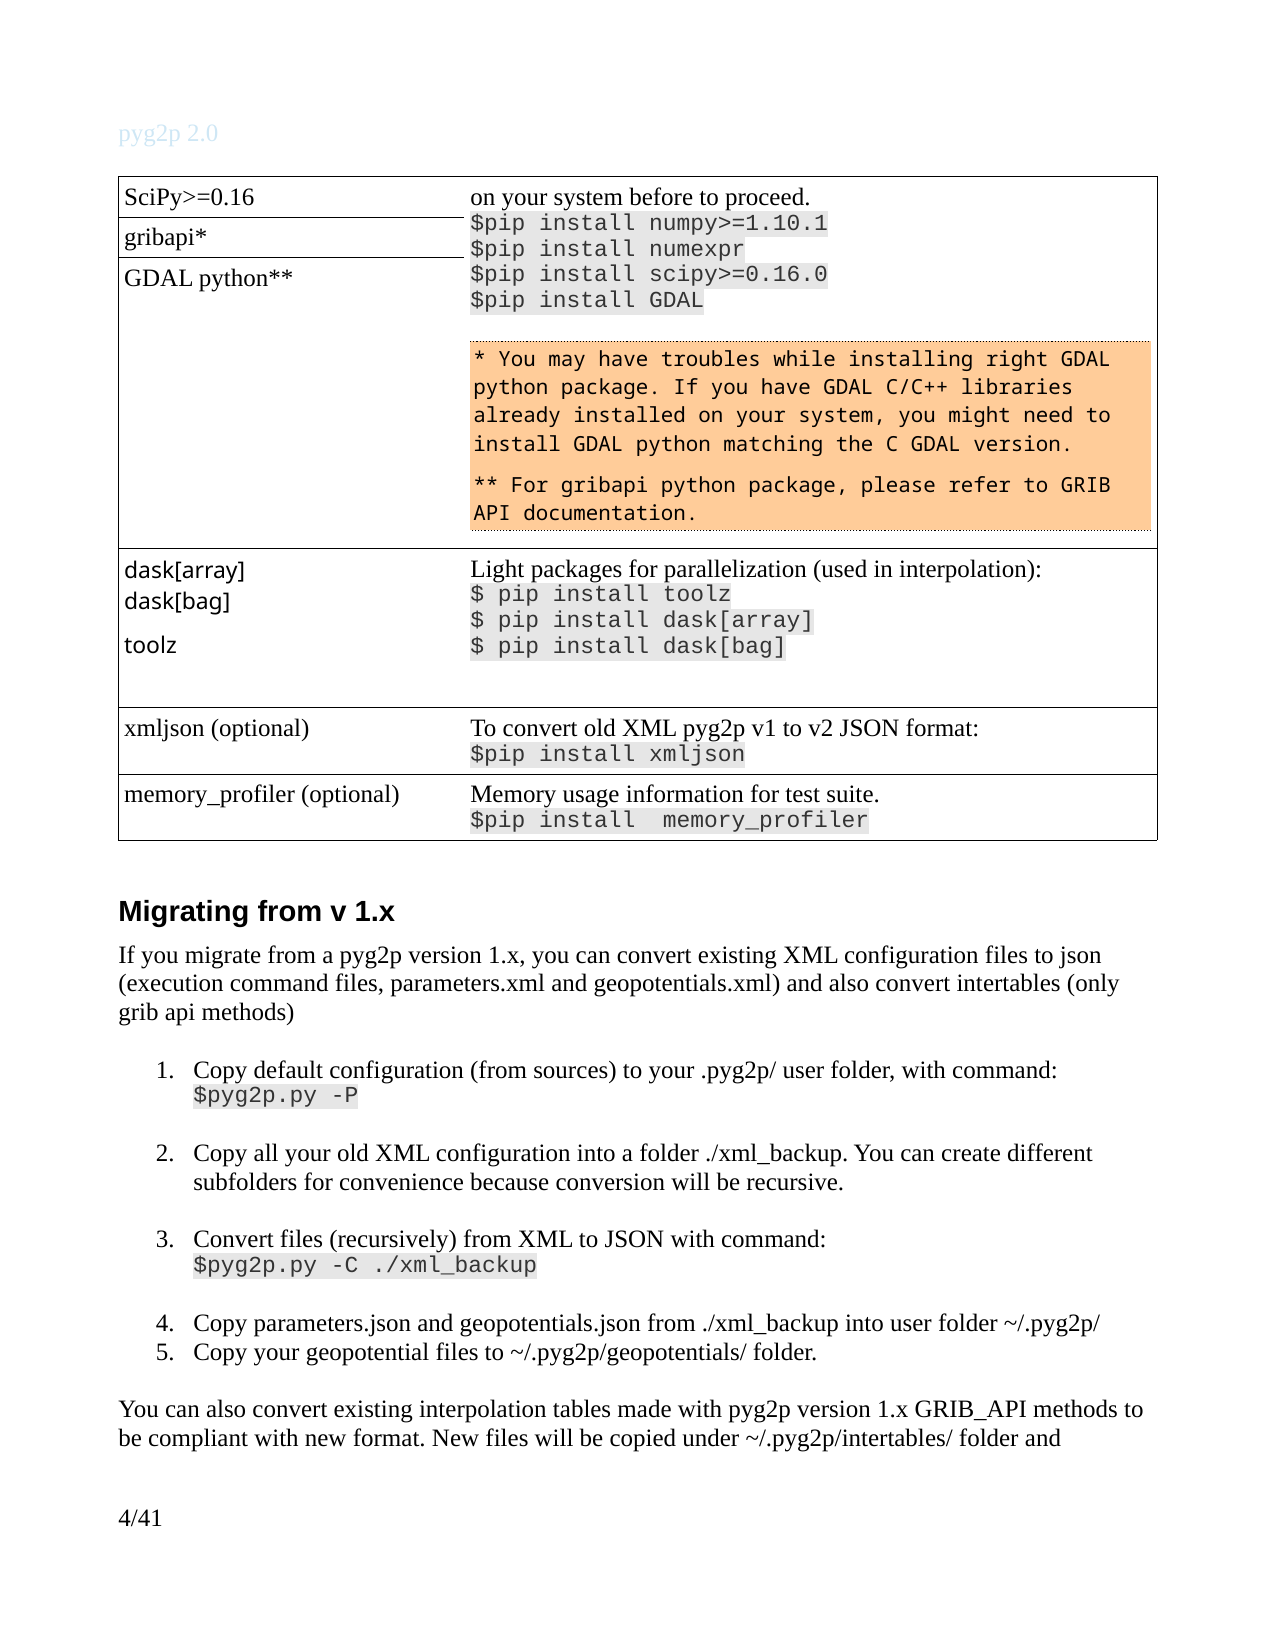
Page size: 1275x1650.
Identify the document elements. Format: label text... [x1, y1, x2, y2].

list Copy default configuration (from sources) to your .pyg2p/ user folder, with command: $pyg2p.py -P [156, 1055, 1157, 1138]
list Copy parameters.json and geopotentials.json from ./xml_backup into user folder ~/.pyg2p/ [156, 1308, 1157, 1337]
table_cell GDAL python** [119, 258, 464, 548]
table_cell memory_profiler (optional) [119, 775, 464, 840]
table_cell To convert old XML pyg2p v1 to v2 JSON format: $pip install xmljson [464, 708, 1157, 773]
subtitle Migrating from v 1.x [118, 894, 1157, 927]
list Copy all your old XML configuration into a folder ./xml_backup. You can create different subfolders for convenience because conversion will be recursive. [156, 1138, 1157, 1196]
list Convert files (recursively) from XML to JSON with command: $pyg2p.py -C ./xml_backup [156, 1224, 1157, 1308]
text You can also convert existing interpolation tables made with pyg2p version 1.x GRIB_API methods to be compliant with new format. New files will be copied under ~/.pyg2p/intertables/ folder and [118, 1394, 1157, 1452]
table_cell on your system before to proceed. $pip install numpy>=1.10.1 $pip install numexpr $pip install scipy>=0.16.0 $pip install GDAL * You may have troubles while installing right GDAL python package. If you have GDAL C/C++ libraries already installed on your system, you might need to install GDAL python matching the C GDAL version. ** For gribapi python package, please refer to GRIB API documentation. [464, 177, 1157, 548]
table_cell dask[array] dask[bag] toolz [119, 549, 464, 707]
table_cell SciPy>=0.16 [119, 177, 464, 217]
list Copy your geopotential files to ~/.pyg2p/geopotentials/ folder. [156, 1337, 1157, 1365]
text If you migrate from a pyg2p version 1.x, you can convert existing XML configuration files to json (execution command files, parameters.xml and geopotentials.xml) and also convert intertables (only grib api methods) [118, 940, 1157, 1026]
table_cell xmljson (optional) [119, 708, 464, 773]
table_cell gribapi* [119, 218, 464, 257]
table_cell Memory usage information for test suite. $pip install memory_profiler [464, 775, 1157, 840]
table_cell Light packages for parallelization (used in interpolation): $ pip install toolz $ pip install dask[array] $ pip install dask[bag] [464, 549, 1157, 707]
